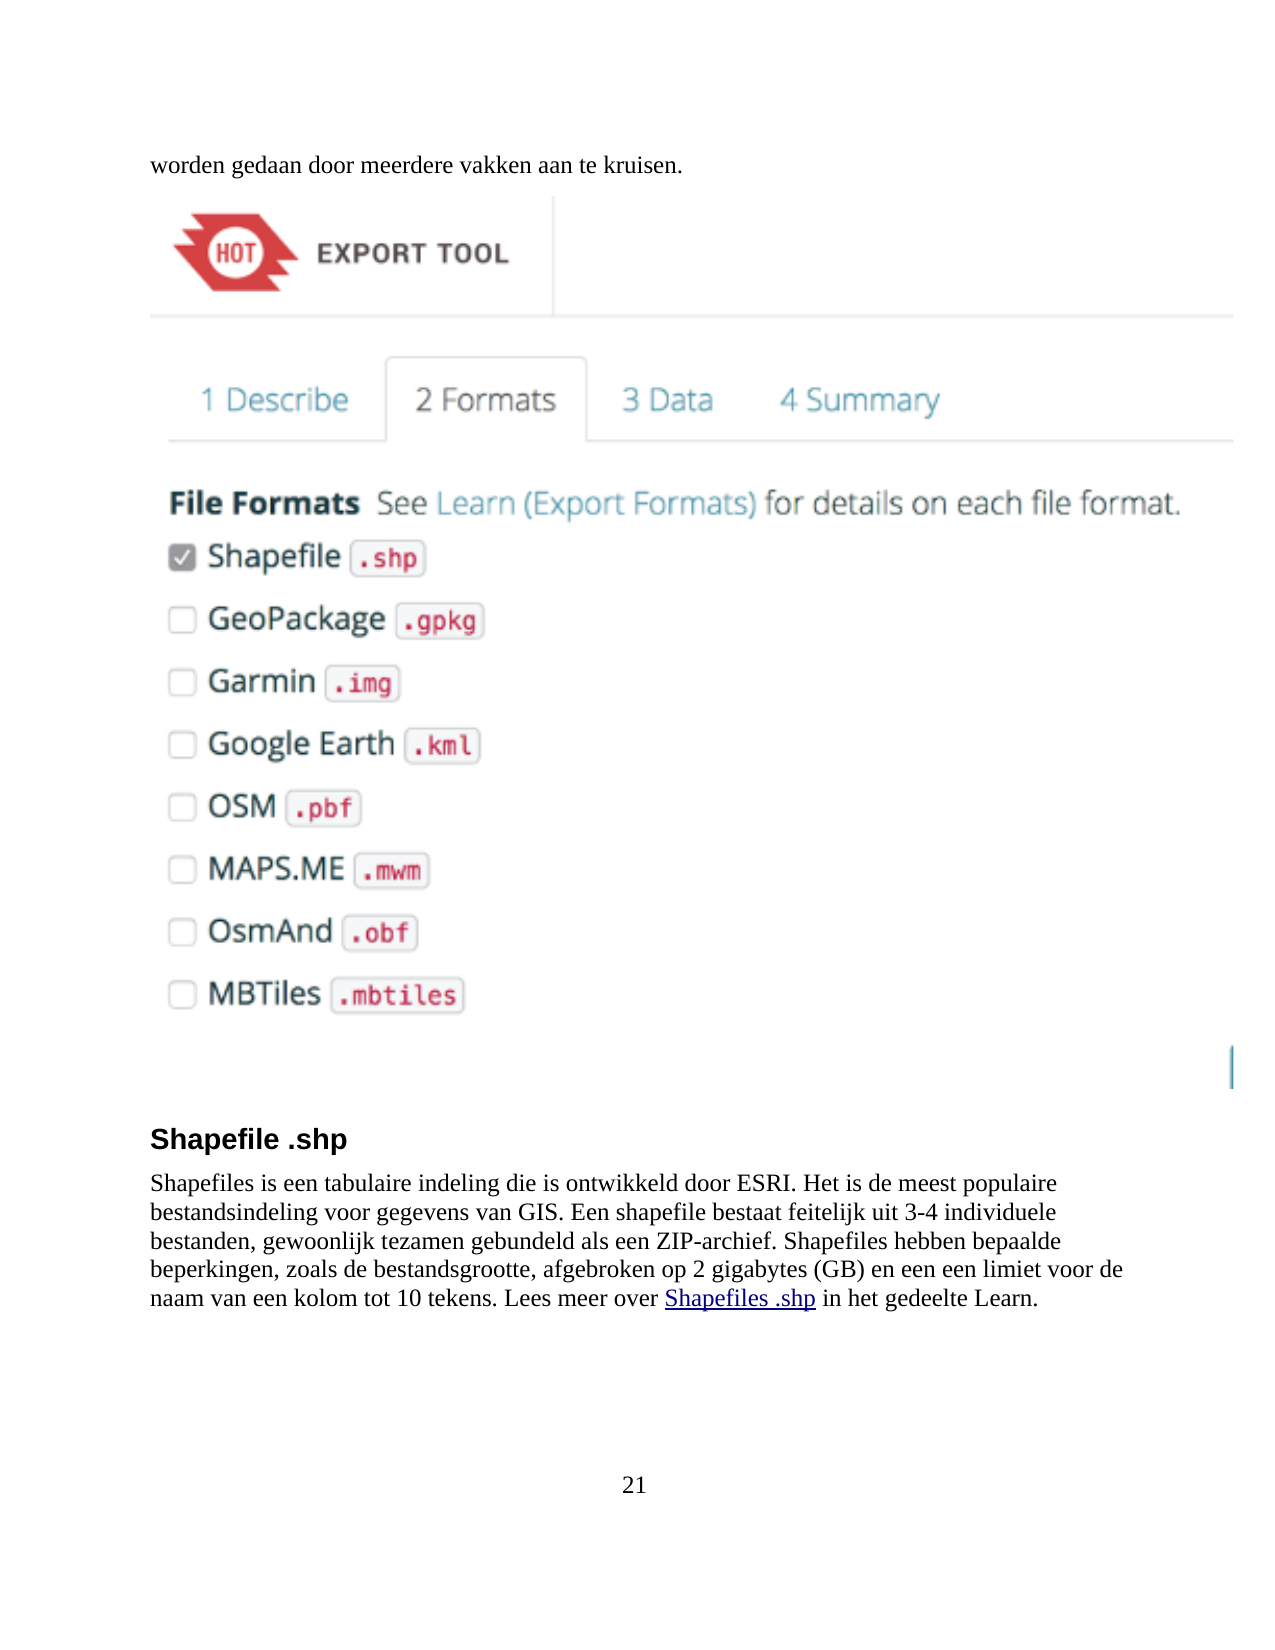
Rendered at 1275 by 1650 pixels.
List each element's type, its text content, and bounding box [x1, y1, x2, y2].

text Shapefiles is een tabulaire indeling die is ontwikkeld door ESRI. Het is de meest populaire bestandsindeling voor gegevens van GIS. Een shapefile bestaat feitelijk uit 3-4 individuele bestanden, gewoonlijk tezamen gebundeld als een ZIP-archief. Shapefiles hebben bepaalde beperkingen, zoals de bestandsgrootte, afgebroken op 2 gigabytes (GB) en een een limiet voor de naam van een kolom tot 10 tekens. Lees meer over Shapefiles .shp in het gedeelte Learn. [150, 1168, 1125, 1312]
text worden gedaan door meerdere vakken aan te kruisen. [150, 150, 1125, 179]
subtitle Shapefile .shp [150, 1122, 1125, 1156]
picture [150, 196, 1234, 1089]
